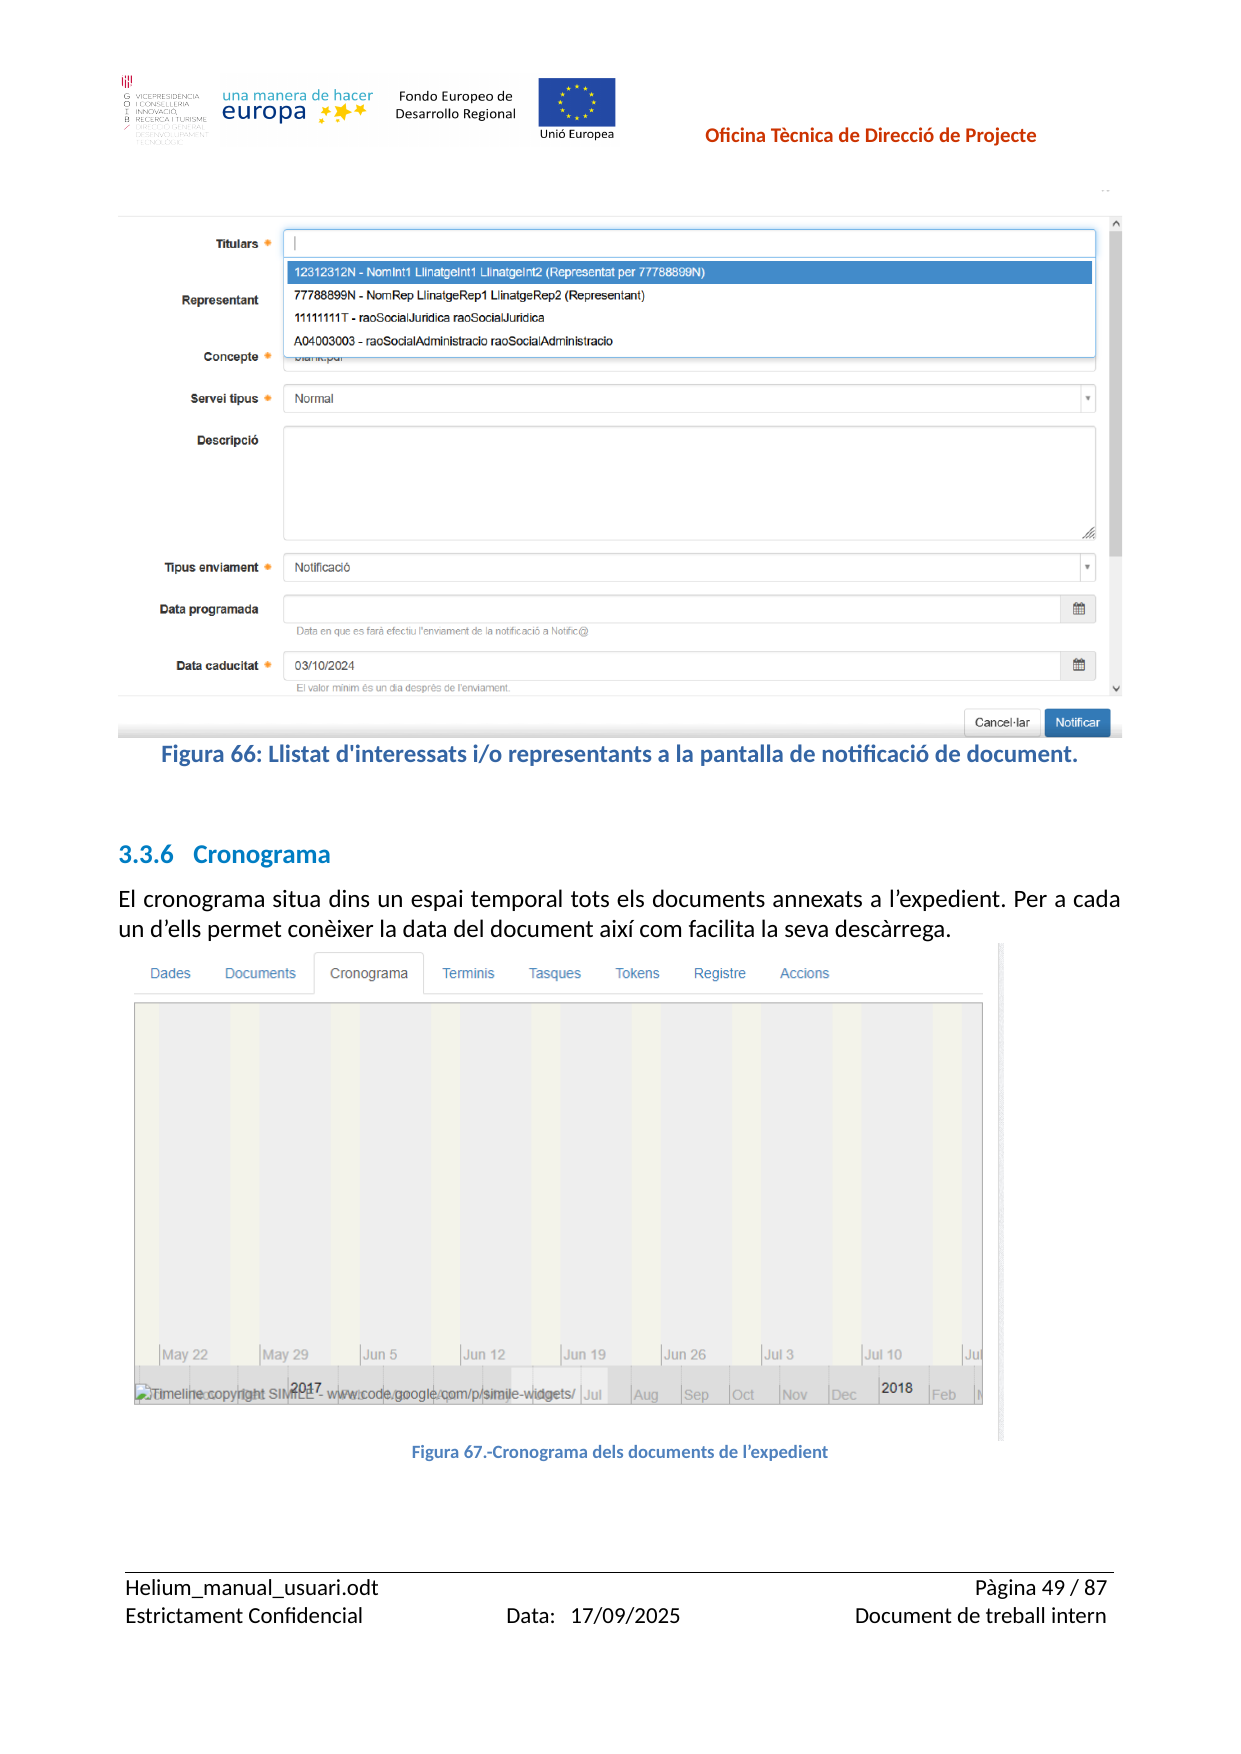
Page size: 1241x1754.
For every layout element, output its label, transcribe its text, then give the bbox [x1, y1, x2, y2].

picture [118, 943, 1004, 1441]
text Figura 67.-Cronograma dels documents de l’expedient [118, 1440, 1122, 1463]
picture [219, 73, 621, 147]
text Figura 66: Llistat d'interessats i/o representants a la pantalla de notificació de document. [118, 738, 1122, 768]
picture [118, 190, 1123, 738]
subtitle Cronograma [118, 837, 1122, 870]
picture [118, 73, 213, 147]
text El cronograma situa dins un espai temporal tots els documents annexats a l’expedient. Per a cada un d’ells permet conèixer la data del document així com facilita la seva descàrrega. [118, 883, 1122, 944]
